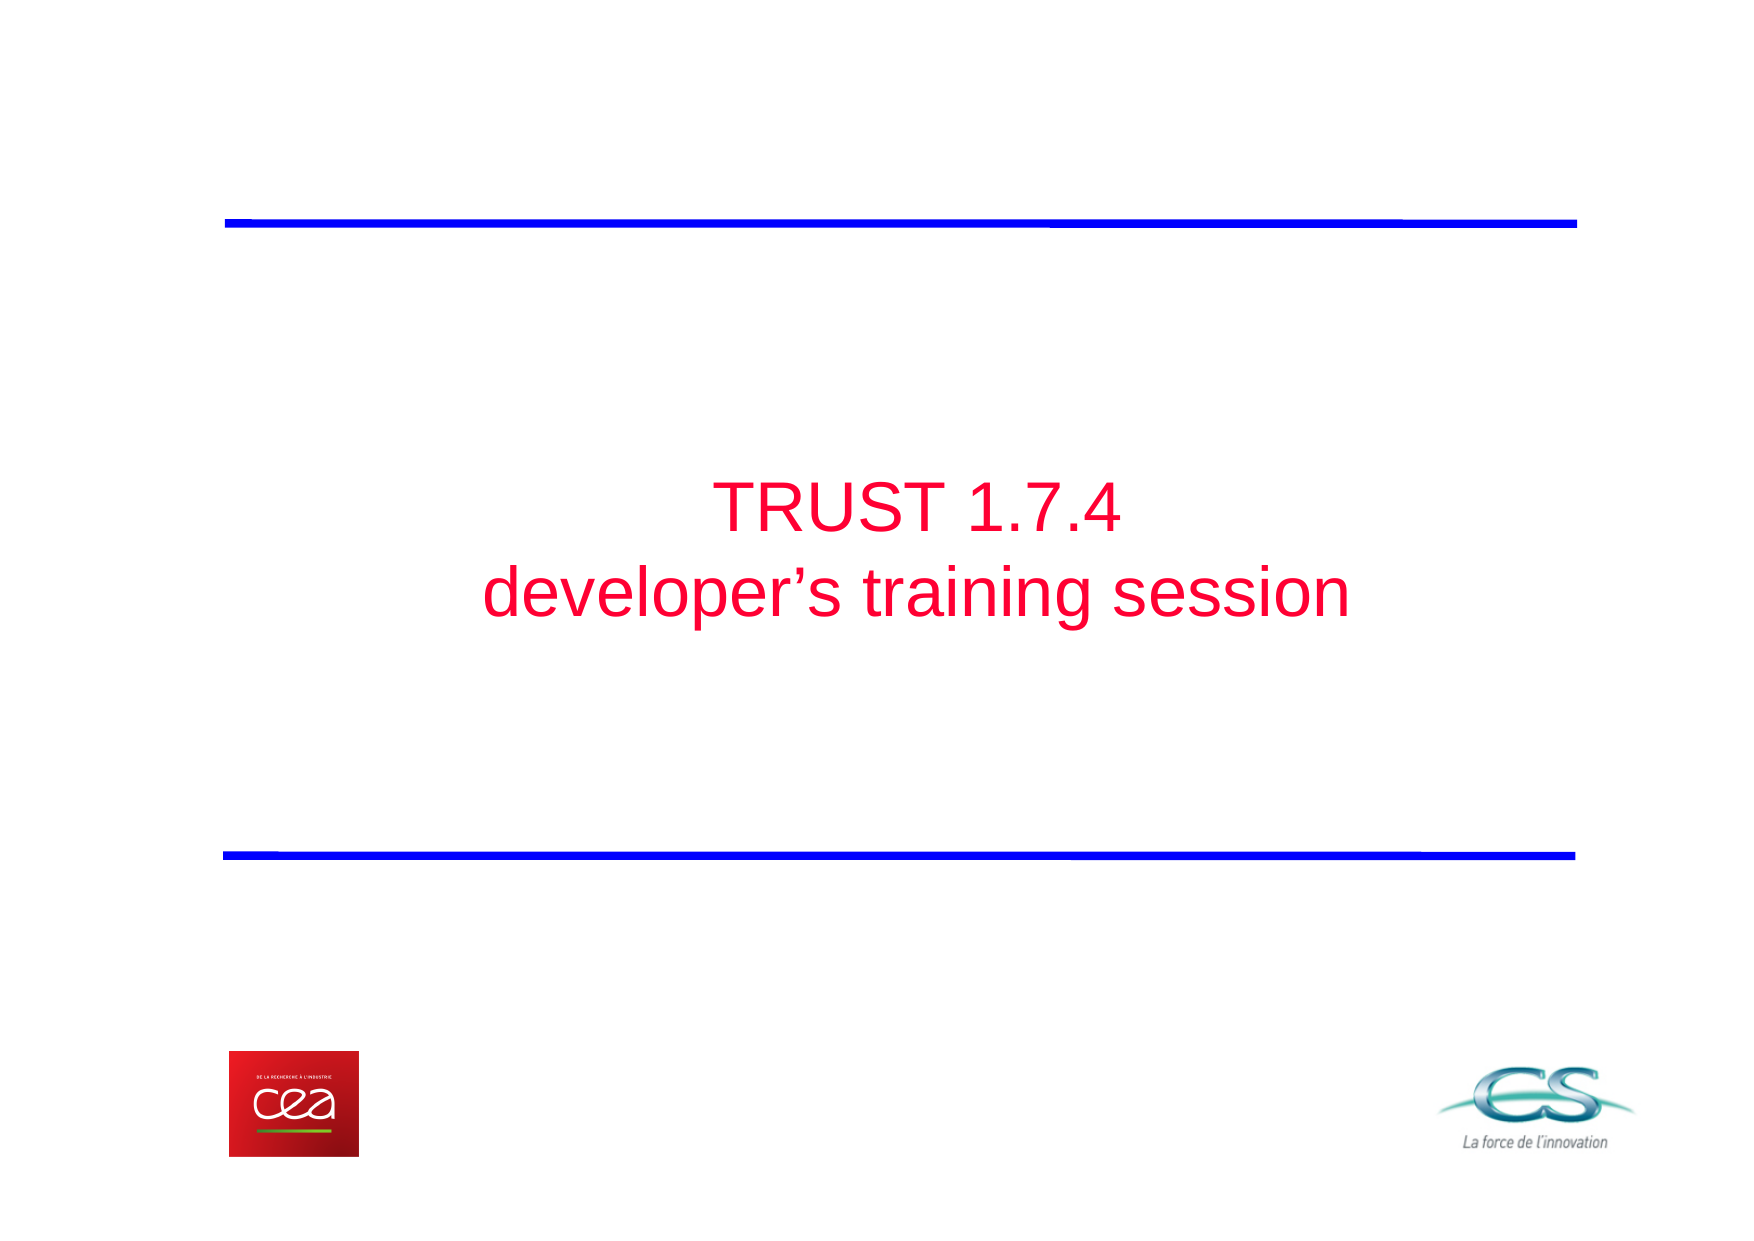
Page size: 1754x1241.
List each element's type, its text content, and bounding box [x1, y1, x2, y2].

picture [229, 1051, 359, 1157]
title TRUST 1.7.4 developer’s training session [344, 453, 1492, 638]
picture [1433, 1058, 1643, 1158]
